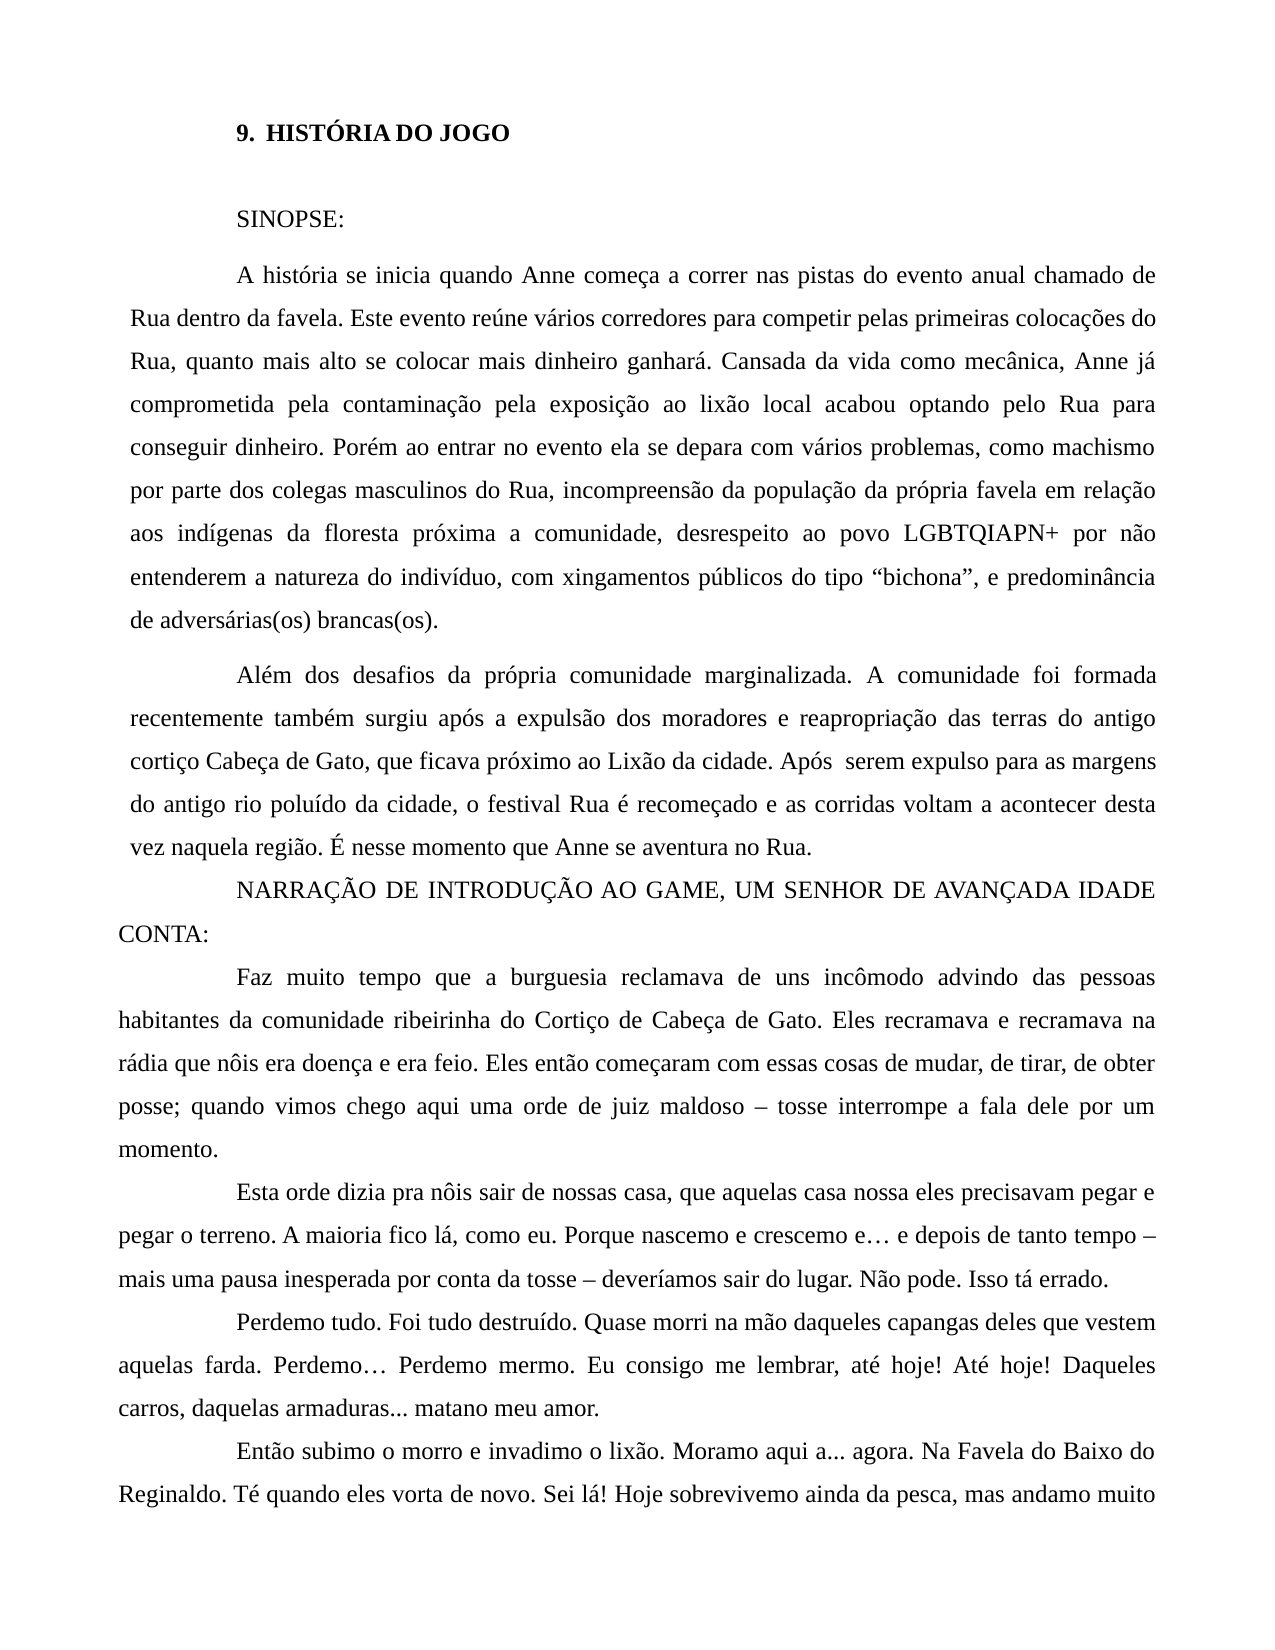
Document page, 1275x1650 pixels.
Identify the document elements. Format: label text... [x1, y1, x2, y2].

text Então subimo o morro e invadimo o lixão. Moramo aqui a... agora. Na Favela do Baixo do Reginaldo. Té quando eles vorta de novo. Sei lá! Hoje sobrevivemo ainda da pesca, mas andamo muito [118, 1436, 1157, 1508]
text Esta orde dizia pra nôis sair de nossas casa, que aquelas casa nossa eles precisavam pegar e pegar o terreno. A maioria fico lá, como eu. Porque nascemo e crescemo e… e depois de tanto tempo – mais uma pausa inesperada por conta da tosse – deveríamos sair do lugar. Não pode. Isso tá errado. [118, 1177, 1157, 1292]
text Faz muito tempo que a burguesia reclamava de uns incômodo advindo das pessoas habitantes da comunidade ribeirinha do Cortiço de Cabeça de Gato. Eles recramava e recramava na rádia que nôis era doença e era feio. Eles então começaram com essas cosas de mudar, de tirar, de obter posse; quando vimos chego aqui uma orde de juiz maldoso – tosse interrompe a fala dele por um momento. [118, 962, 1157, 1163]
text Perdemo tudo. Foi tudo destruído. Quase morri na mão daqueles capangas deles que vestem aquelas farda. Perdemo… Perdemo mermo. Eu consigo me lembrar, até hoje! Até hoje! Daqueles carros, daquelas armaduras... matano meu amor. [118, 1307, 1157, 1422]
text NARRAÇÃO DE INTRODUÇÃO AO GAME, UM SENHOR DE AVANÇADA IDADE CONTA: [118, 876, 1157, 947]
text SINOPSE: [118, 204, 1157, 233]
text A história se inicia quando Anne começa a correr nas pistas do evento anual chamado de Rua dentro da favela. Este evento reúne vários corredores para competir pelas primeiras colocações do Rua, quanto mais alto se colocar mais dinheiro ganhará. Cansada da vida como mecânica, Anne já comprometida pela contaminação pela exposição ao lixão local acabou optando pelo Rua para conseguir dinheiro. Porém ao entrar no evento ela se depara com vários problemas, como machismo por parte dos colegas masculinos do Rua, incompreensão da população da própria favela em relação aos indígenas da floresta próxima a comunidade, desrespeito ao povo LGBTQIAPN+ por não entenderem a natureza do indivíduo, com xingamentos públicos do tipo “bichona”, e predominância de adversárias(os) brancas(os). [130, 260, 1157, 633]
list HISTÓRIA DO JOGO [118, 118, 1157, 147]
text Além dos desafios da própria comunidade marginalizada. A comunidade foi formada recentemente também surgiu após a expulsão dos moradores e reapropriação das terras do antigo cortiço Cabeça de Gato, que ficava próximo ao Lixão da cidade. Após serem expulso para as margens do antigo rio poluído da cidade, o festival Rua é recomeçado e as corridas voltam a acontecer desta vez naquela região. É nesse momento que Anne se aventura no Rua. [130, 660, 1157, 861]
